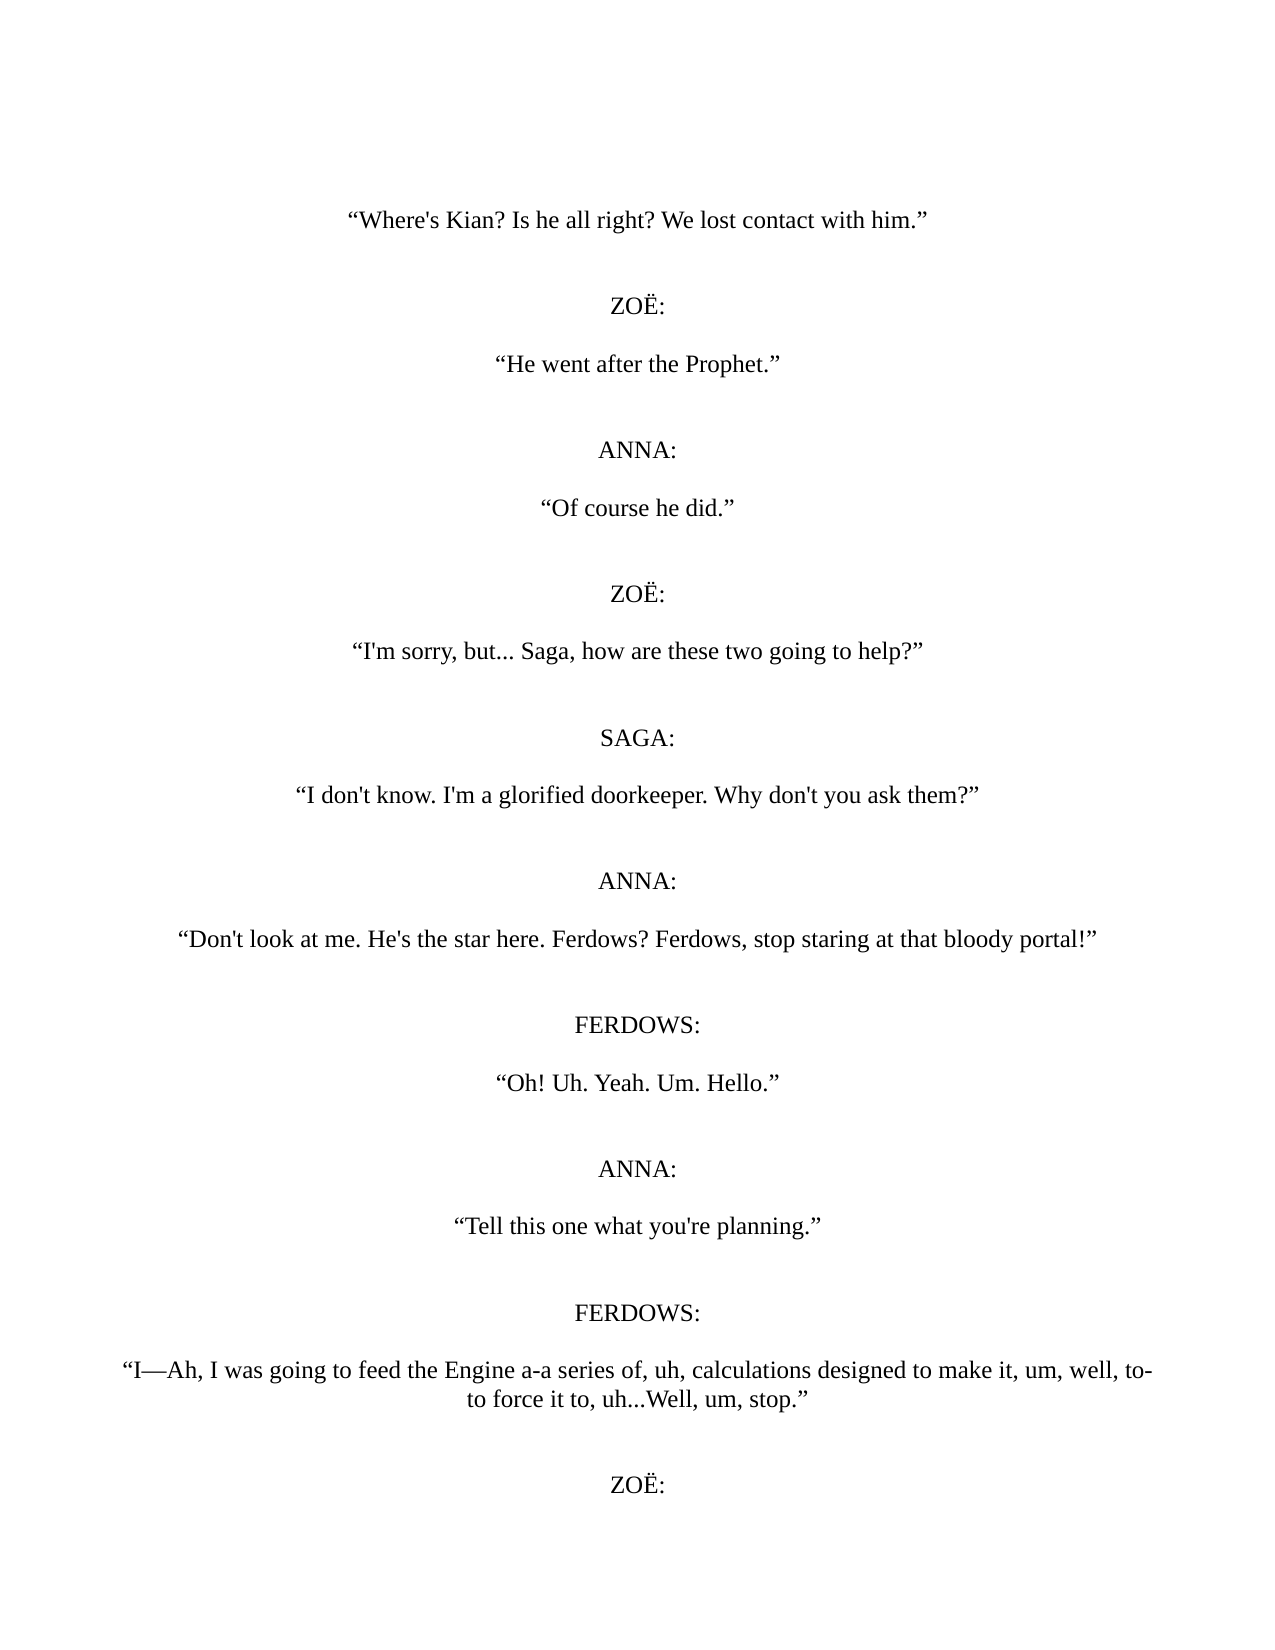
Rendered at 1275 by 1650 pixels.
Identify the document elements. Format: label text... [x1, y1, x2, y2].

text “I don't know. I'm a glorified doorkeeper. Why don't you ask them?” [118, 780, 1157, 809]
text “Oh! Uh. Yeah. Um. Hello.” [118, 1068, 1157, 1096]
text ZOË: [118, 1470, 1157, 1499]
text “I—Ah, I was going to feed the Engine a-a series of, uh, calculations designed to make it, um, well, to-to force it to, uh...Well, um, stop.” [118, 1355, 1157, 1413]
text “Of course he did.” [118, 493, 1157, 521]
text FERDOWS: [118, 1298, 1157, 1326]
text “I'm sorry, but... Saga, how are these two going to help?” [118, 636, 1157, 665]
text “He went after the Prophet.” [118, 349, 1157, 378]
text “Where's Kian? Is he all right? We lost contact with him.” [118, 205, 1157, 234]
text ZOË: [118, 291, 1157, 320]
text ANNA: [118, 866, 1157, 895]
text ANNA: [118, 435, 1157, 464]
text “Tell this one what you're planning.” [118, 1211, 1157, 1240]
text ANNA: [118, 1154, 1157, 1211]
text SAGA: [118, 723, 1157, 751]
text FERDOWS: [118, 1010, 1157, 1039]
text “Don't look at me. He's the star here. Ferdows? Ferdows, stop staring at that bloody portal!” [118, 924, 1157, 953]
text ZOË: [118, 579, 1157, 608]
